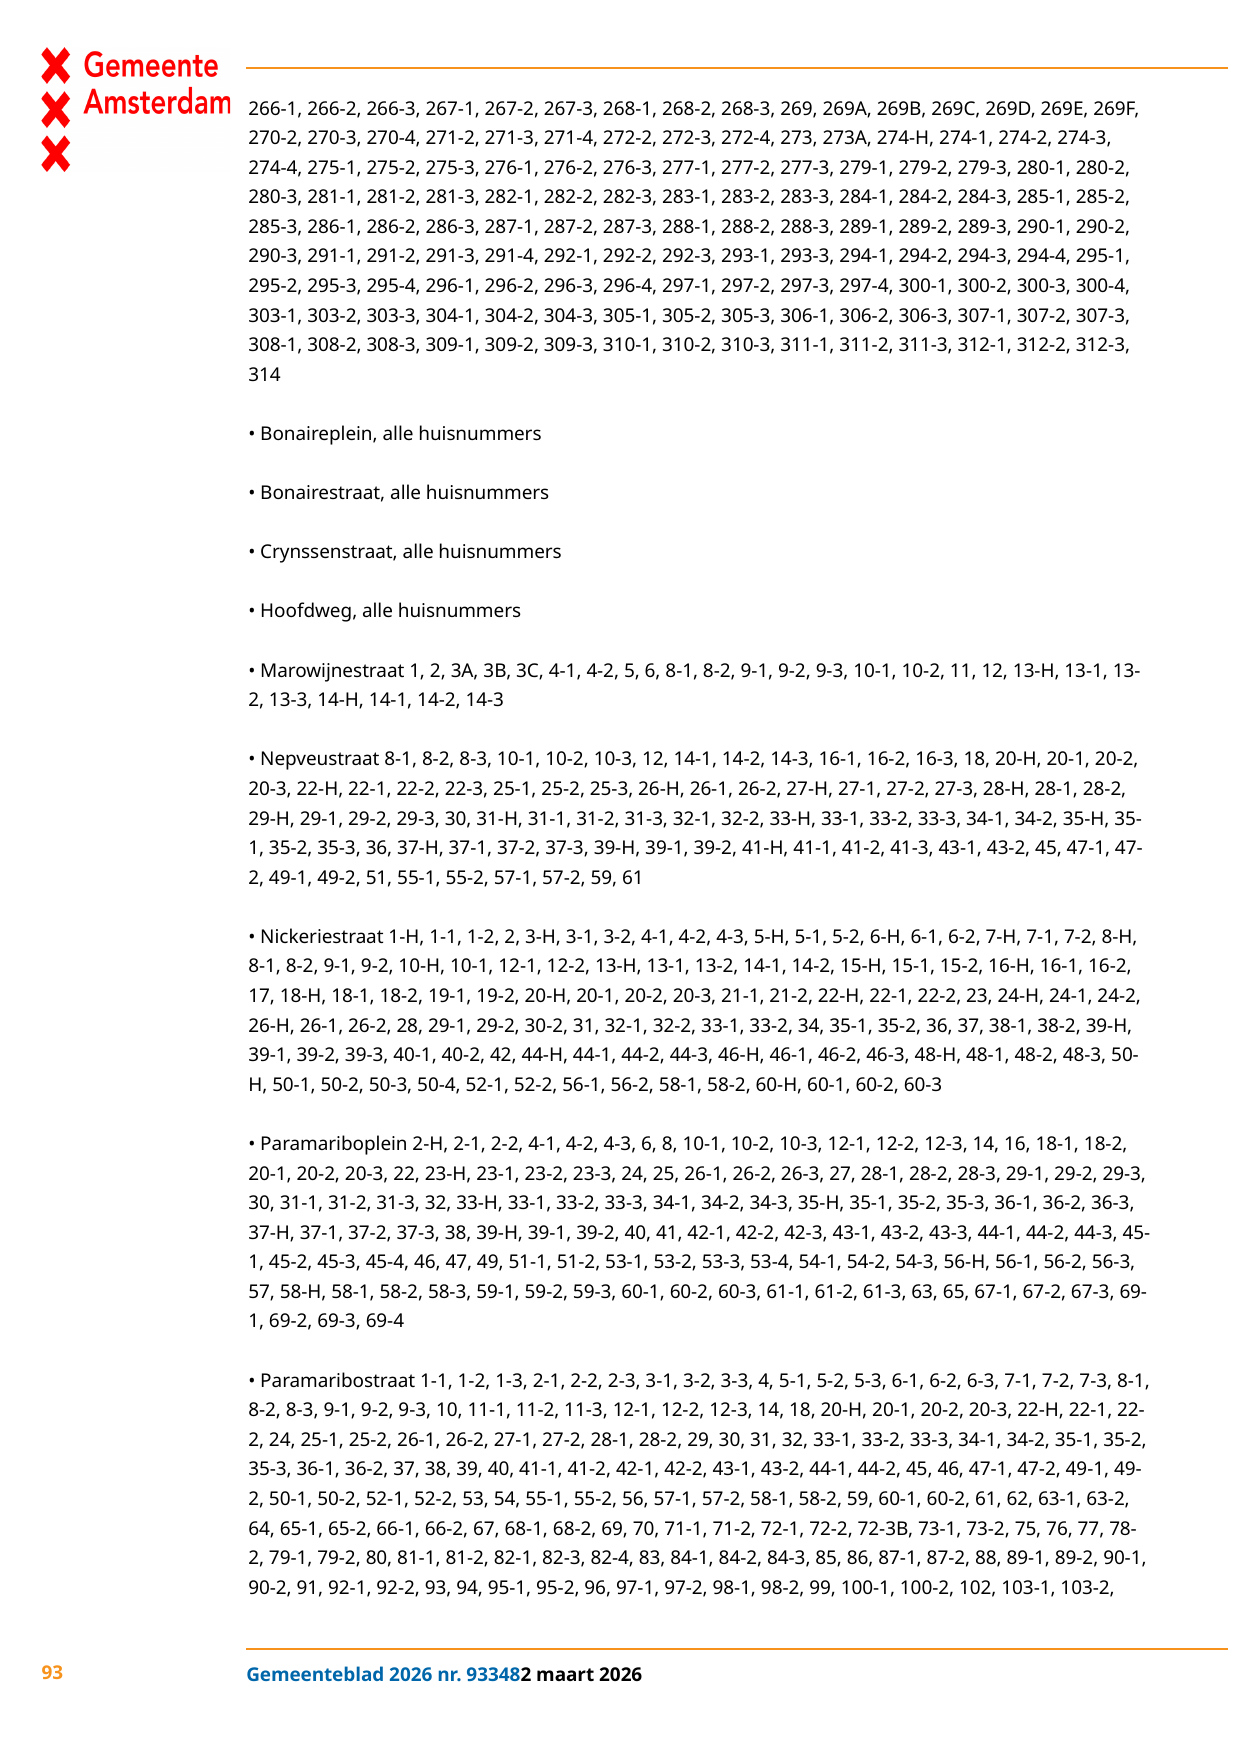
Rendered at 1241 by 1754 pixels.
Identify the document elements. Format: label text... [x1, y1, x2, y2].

text • Nepveustraat 8-1, 8-2, 8-3, 10-1, 10-2, 10-3, 12, 14-1, 14-2, 14-3, 16-1, 16-2, 16-3, 18, 20-H, 20-1, 20-2, 20-3, 22-H, 22-1, 22-2, 22-3, 25-1, 25-2, 25-3, 26-H, 26-1, 26-2, 27-H, 27-1, 27-2, 27-3, 28-H, 28-1, 28-2, 29-H, 29-1, 29-2, 29-3, 30, 31-H, 31-1, 31-2, 31-3, 32-1, 32-2, 33-H, 33-1, 33-2, 33-3, 34-1, 34-2, 35-H, 35-1, 35-2, 35-3, 36, 37-H, 37-1, 37-2, 37-3, 39-H, 39-1, 39-2, 41-H, 41-1, 41-2, 41-3, 43-1, 43-2, 45, 47-1, 47-2, 49-1, 49-2, 51, 55-1, 55-2, 57-1, 57-2, 59, 61 [248, 746, 1152, 890]
text 266-1, 266-2, 266-3, 267-1, 267-2, 267-3, 268-1, 268-2, 268-3, 269, 269A, 269B, 269C, 269D, 269E, 269F, 270-2, 270-3, 270-4, 271-2, 271-3, 271-4, 272-2, 272-3, 272-4, 273, 273A, 274-H, 274-1, 274-2, 274-3, 274-4, 275-1, 275-2, 275-3, 276-1, 276-2, 276-3, 277-1, 277-2, 277-3, 279-1, 279-2, 279-3, 280-1, 280-2, 280-3, 281-1, 281-2, 281-3, 282-1, 282-2, 282-3, 283-1, 283-2, 283-3, 284-1, 284-2, 284-3, 285-1, 285-2, 285-3, 286-1, 286-2, 286-3, 287-1, 287-2, 287-3, 288-1, 288-2, 288-3, 289-1, 289-2, 289-3, 290-1, 290-2, 290-3, 291-1, 291-2, 291-3, 291-4, 292-1, 292-2, 292-3, 293-1, 293-3, 294-1, 294-2, 294-3, 294-4, 295-1, 295-2, 295-3, 295-4, 296-1, 296-2, 296-3, 296-4, 297-1, 297-2, 297-3, 297-4, 300-1, 300-2, 300-3, 300-4, 303-1, 303-2, 303-3, 304-1, 304-2, 304-3, 305-1, 305-2, 305-3, 306-1, 306-2, 306-3, 307-1, 307-2, 307-3, 308-1, 308-2, 308-3, 309-1, 309-2, 309-3, 310-1, 310-2, 310-3, 311-1, 311-2, 311-3, 312-1, 312-2, 312-3, 314 [248, 95, 1152, 387]
text • Paramariboplein 2-H, 2-1, 2-2, 4-1, 4-2, 4-3, 6, 8, 10-1, 10-2, 10-3, 12-1, 12-2, 12-3, 14, 16, 18-1, 18-2, 20-1, 20-2, 20-3, 22, 23-H, 23-1, 23-2, 23-3, 24, 25, 26-1, 26-2, 26-3, 27, 28-1, 28-2, 28-3, 29-1, 29-2, 29-3, 30, 31-1, 31-2, 31-3, 32, 33-H, 33-1, 33-2, 33-3, 34-1, 34-2, 34-3, 35-H, 35-1, 35-2, 35-3, 36-1, 36-2, 36-3, 37-H, 37-1, 37-2, 37-3, 38, 39-H, 39-1, 39-2, 40, 41, 42-1, 42-2, 42-3, 43-1, 43-2, 43-3, 44-1, 44-2, 44-3, 45-1, 45-2, 45-3, 45-4, 46, 47, 49, 51-1, 51-2, 53-1, 53-2, 53-3, 53-4, 54-1, 54-2, 54-3, 56-H, 56-1, 56-2, 56-3, 57, 58-H, 58-1, 58-2, 58-3, 59-1, 59-2, 59-3, 60-1, 60-2, 60-3, 61-1, 61-2, 61-3, 63, 65, 67-1, 67-2, 67-3, 69-1, 69-2, 69-3, 69-4 [248, 1130, 1152, 1333]
text • Paramaribostraat 1-1, 1-2, 1-3, 2-1, 2-2, 2-3, 3-1, 3-2, 3-3, 4, 5-1, 5-2, 5-3, 6-1, 6-2, 6-3, 7-1, 7-2, 7-3, 8-1, 8-2, 8-3, 9-1, 9-2, 9-3, 10, 11-1, 11-2, 11-3, 12-1, 12-2, 12-3, 14, 18, 20-H, 20-1, 20-2, 20-3, 22-H, 22-1, 22-2, 24, 25-1, 25-2, 26-1, 26-2, 27-1, 27-2, 28-1, 28-2, 29, 30, 31, 32, 33-1, 33-2, 33-3, 34-1, 34-2, 35-1, 35-2, 35-3, 36-1, 36-2, 37, 38, 39, 40, 41-1, 41-2, 42-1, 42-2, 43-1, 43-2, 44-1, 44-2, 45, 46, 47-1, 47-2, 49-1, 49-2, 50-1, 50-2, 52-1, 52-2, 53, 54, 55-1, 55-2, 56, 57-1, 57-2, 58-1, 58-2, 59, 60-1, 60-2, 61, 62, 63-1, 63-2, 64, 65-1, 65-2, 66-1, 66-2, 67, 68-1, 68-2, 69, 70, 71-1, 71-2, 72-1, 72-2, 72-3B, 73-1, 73-2, 75, 76, 77, 78-2, 79-1, 79-2, 80, 81-1, 81-2, 82-1, 82-3, 82-4, 83, 84-1, 84-2, 84-3, 85, 86, 87-1, 87-2, 88, 89-1, 89-2, 90-1, 90-2, 91, 92-1, 92-2, 93, 94, 95-1, 95-2, 96, 97-1, 97-2, 98-1, 98-2, 99, 100-1, 100-2, 102, 103-1, 103-2, [248, 1367, 1152, 1600]
text • Crynssenstraat, alle huisnummers [248, 538, 1152, 564]
text • Hoofdweg, alle huisnummers [248, 598, 1152, 623]
picture [41, 47, 231, 172]
text • Bonaireplein, alle huisnummers [248, 420, 1152, 446]
text • Marowijnestraat 1, 2, 3A, 3B, 3C, 4-1, 4-2, 5, 6, 8-1, 8-2, 9-1, 9-2, 9-3, 10-1, 10-2, 11, 12, 13-H, 13-1, 13-2, 13-3, 14-H, 14-1, 14-2, 14-3 [248, 657, 1152, 712]
text • Nickeriestraat 1-H, 1-1, 1-2, 2, 3-H, 3-1, 3-2, 4-1, 4-2, 4-3, 5-H, 5-1, 5-2, 6-H, 6-1, 6-2, 7-H, 7-1, 7-2, 8-H, 8-1, 8-2, 9-1, 9-2, 10-H, 10-1, 12-1, 12-2, 13-H, 13-1, 13-2, 14-1, 14-2, 15-H, 15-1, 15-2, 16-H, 16-1, 16-2, 17, 18-H, 18-1, 18-2, 19-1, 19-2, 20-H, 20-1, 20-2, 20-3, 21-1, 21-2, 22-H, 22-1, 22-2, 23, 24-H, 24-1, 24-2, 26-H, 26-1, 26-2, 28, 29-1, 29-2, 30-2, 31, 32-1, 32-2, 33-1, 33-2, 34, 35-1, 35-2, 36, 37, 38-1, 38-2, 39-H, 39-1, 39-2, 39-3, 40-1, 40-2, 42, 44-H, 44-1, 44-2, 44-3, 46-H, 46-1, 46-2, 46-3, 48-H, 48-1, 48-2, 48-3, 50-H, 50-1, 50-2, 50-3, 50-4, 52-1, 52-2, 56-1, 56-2, 58-1, 58-2, 60-H, 60-1, 60-2, 60-3 [248, 923, 1152, 1097]
text • Bonairestraat, alle huisnummers [248, 479, 1152, 505]
